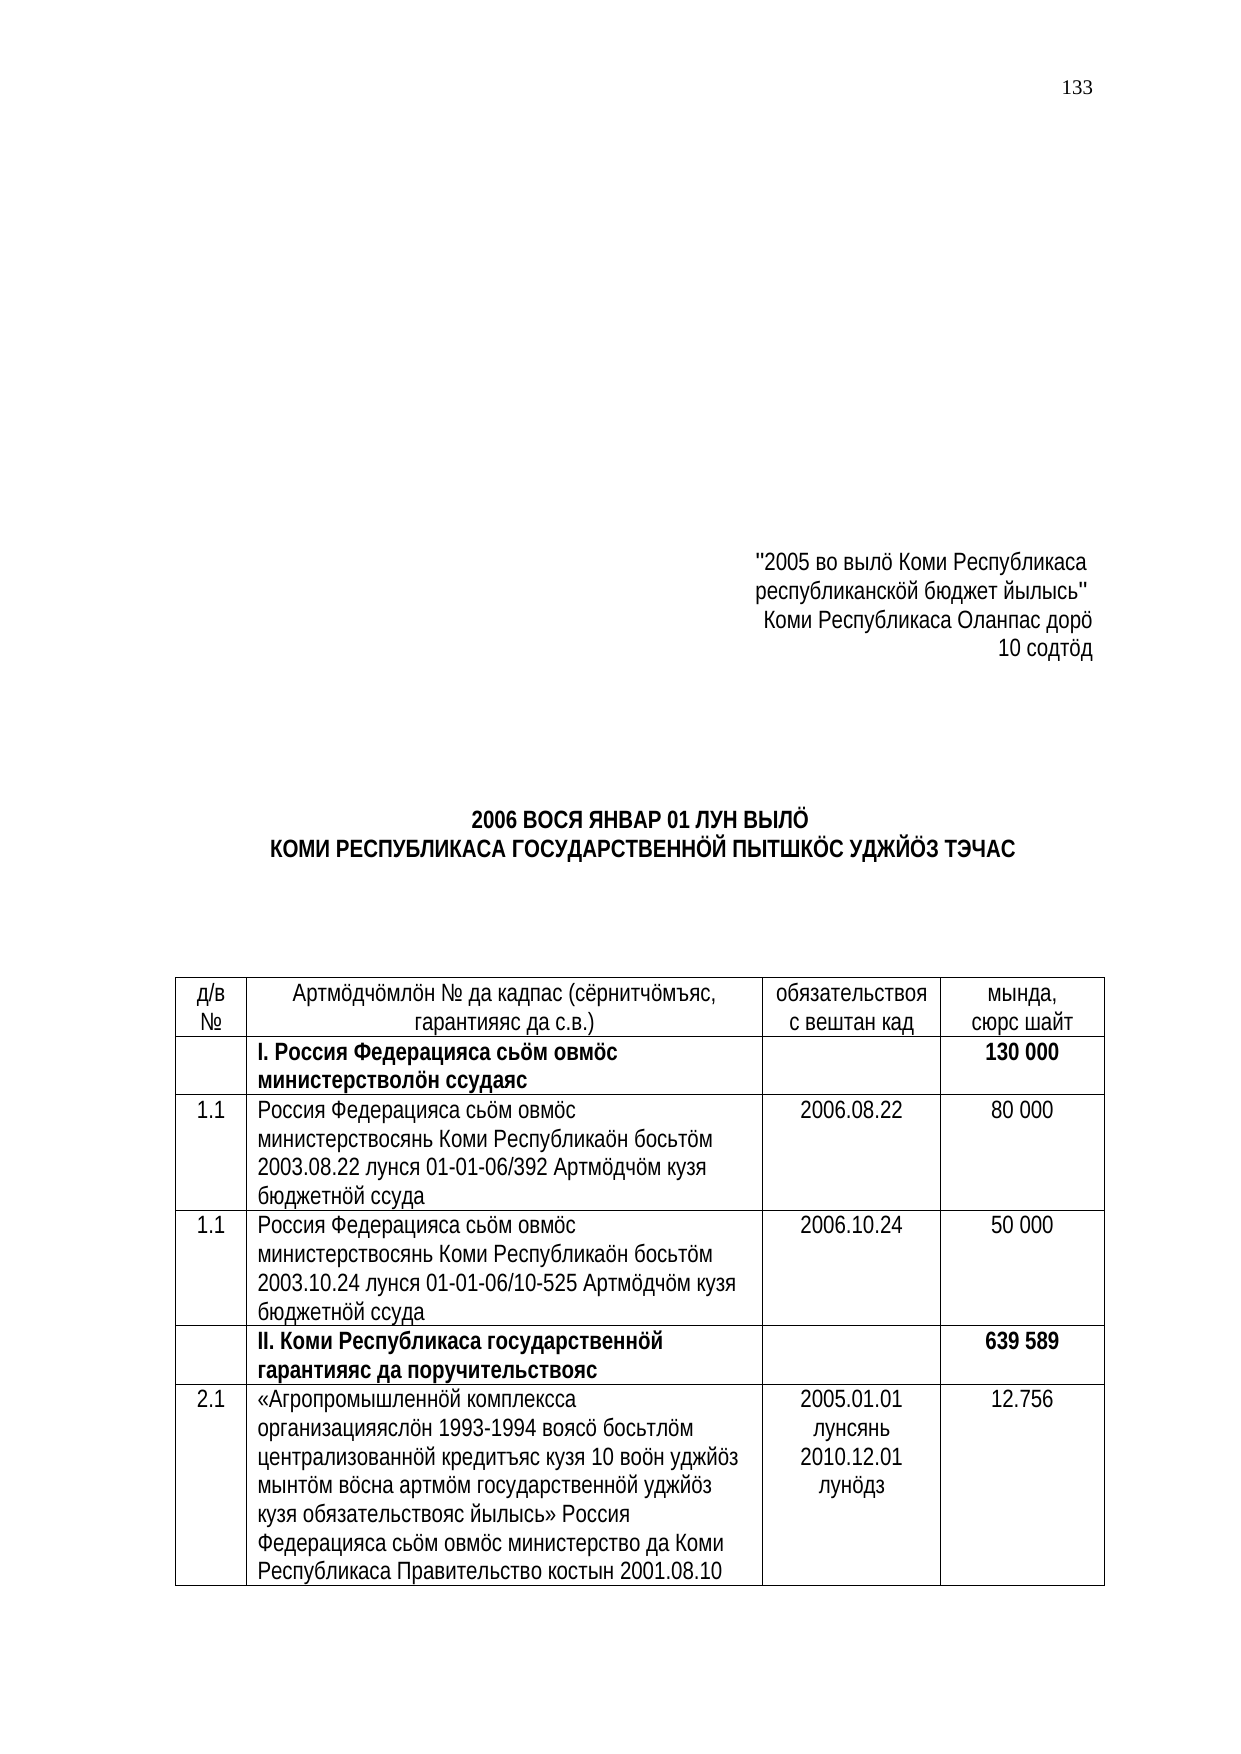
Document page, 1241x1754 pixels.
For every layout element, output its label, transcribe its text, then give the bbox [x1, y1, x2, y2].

table_cell 2.1 [176, 1385, 246, 1585]
table_cell 130 000 [941, 1037, 1104, 1094]
table_cell 2005.01.01 лунсянь 2010.12.01 лунöдз [763, 1385, 940, 1585]
table_cell «Агропромышленнöй комплексса организацияяслöн 1993-1994 воясö босьтлöм централизованнöй кредитъяс кузя 10 воöн уджйöз мынтöм вöсна артмöм государственнöй уджйöз кузя обязательствояс йылысь» Россия Федерацияса сьöм овмöс министерство да Коми Республикаса Правительство костын 2001.08.10 [247, 1385, 762, 1585]
table_cell I. Россия Федерацияса сьöм овмöс министерстволöн ссудаяс [247, 1037, 762, 1094]
table_cell 639 589 [941, 1326, 1104, 1383]
text 2006 ВОСЯ ЯНВАР 01 ЛУН ВЫЛÖ [187, 805, 1093, 834]
table_header обязательствояс вештан кад [763, 978, 940, 1036]
table_cell 2006.08.22 [763, 1095, 940, 1209]
text Коми Республикаса Оланпас дорö [187, 605, 1093, 633]
table_cell [763, 1037, 940, 1094]
text "2005 во вылö Коми Республикаса [187, 547, 1093, 576]
text республиканскöй бюджет йылысь" [187, 576, 1093, 605]
table_cell 1.1 [176, 1211, 246, 1325]
table_cell [763, 1326, 940, 1383]
table_cell 2006.10.24 [763, 1211, 940, 1325]
table_cell 1.1 [176, 1095, 246, 1209]
text 10 содтöд [187, 633, 1093, 662]
table_header мында, сюрс шайт [941, 978, 1104, 1036]
table_cell 80 000 [941, 1095, 1104, 1209]
table_cell Россия Федерацияса сьöм овмöс министерствосянь Коми Республикаöн босьтöм 2003.08.22 лунся 01-01-06/392 Артмöдчöм кузя бюджетнöй ссуда [247, 1095, 762, 1209]
table_header д/в № [176, 978, 246, 1036]
table_header Артмöдчöмлöн № да кадпас (сёрнитчöмъяс, гарантияяс да с.в.) [247, 978, 762, 1036]
table_cell [176, 1326, 246, 1383]
table_cell [176, 1037, 246, 1094]
text КОМИ РЕСПУБЛИКАСА ГОСУДАРСТВЕННÖЙ ПЫТШКÖС УДЖЙÖЗ ТЭЧАС [187, 834, 1093, 863]
table_cell II. Коми Республикаса государственнöй гарантияяс да поручительствояс [247, 1326, 762, 1383]
table_cell 12.756 [941, 1385, 1104, 1585]
table_cell Россия Федерацияса сьöм овмöс министерствосянь Коми Республикаöн босьтöм 2003.10.24 лунся 01-01-06/10-525 Артмöдчöм кузя бюджетнöй ссуда [247, 1211, 762, 1325]
table_cell 50 000 [941, 1211, 1104, 1325]
